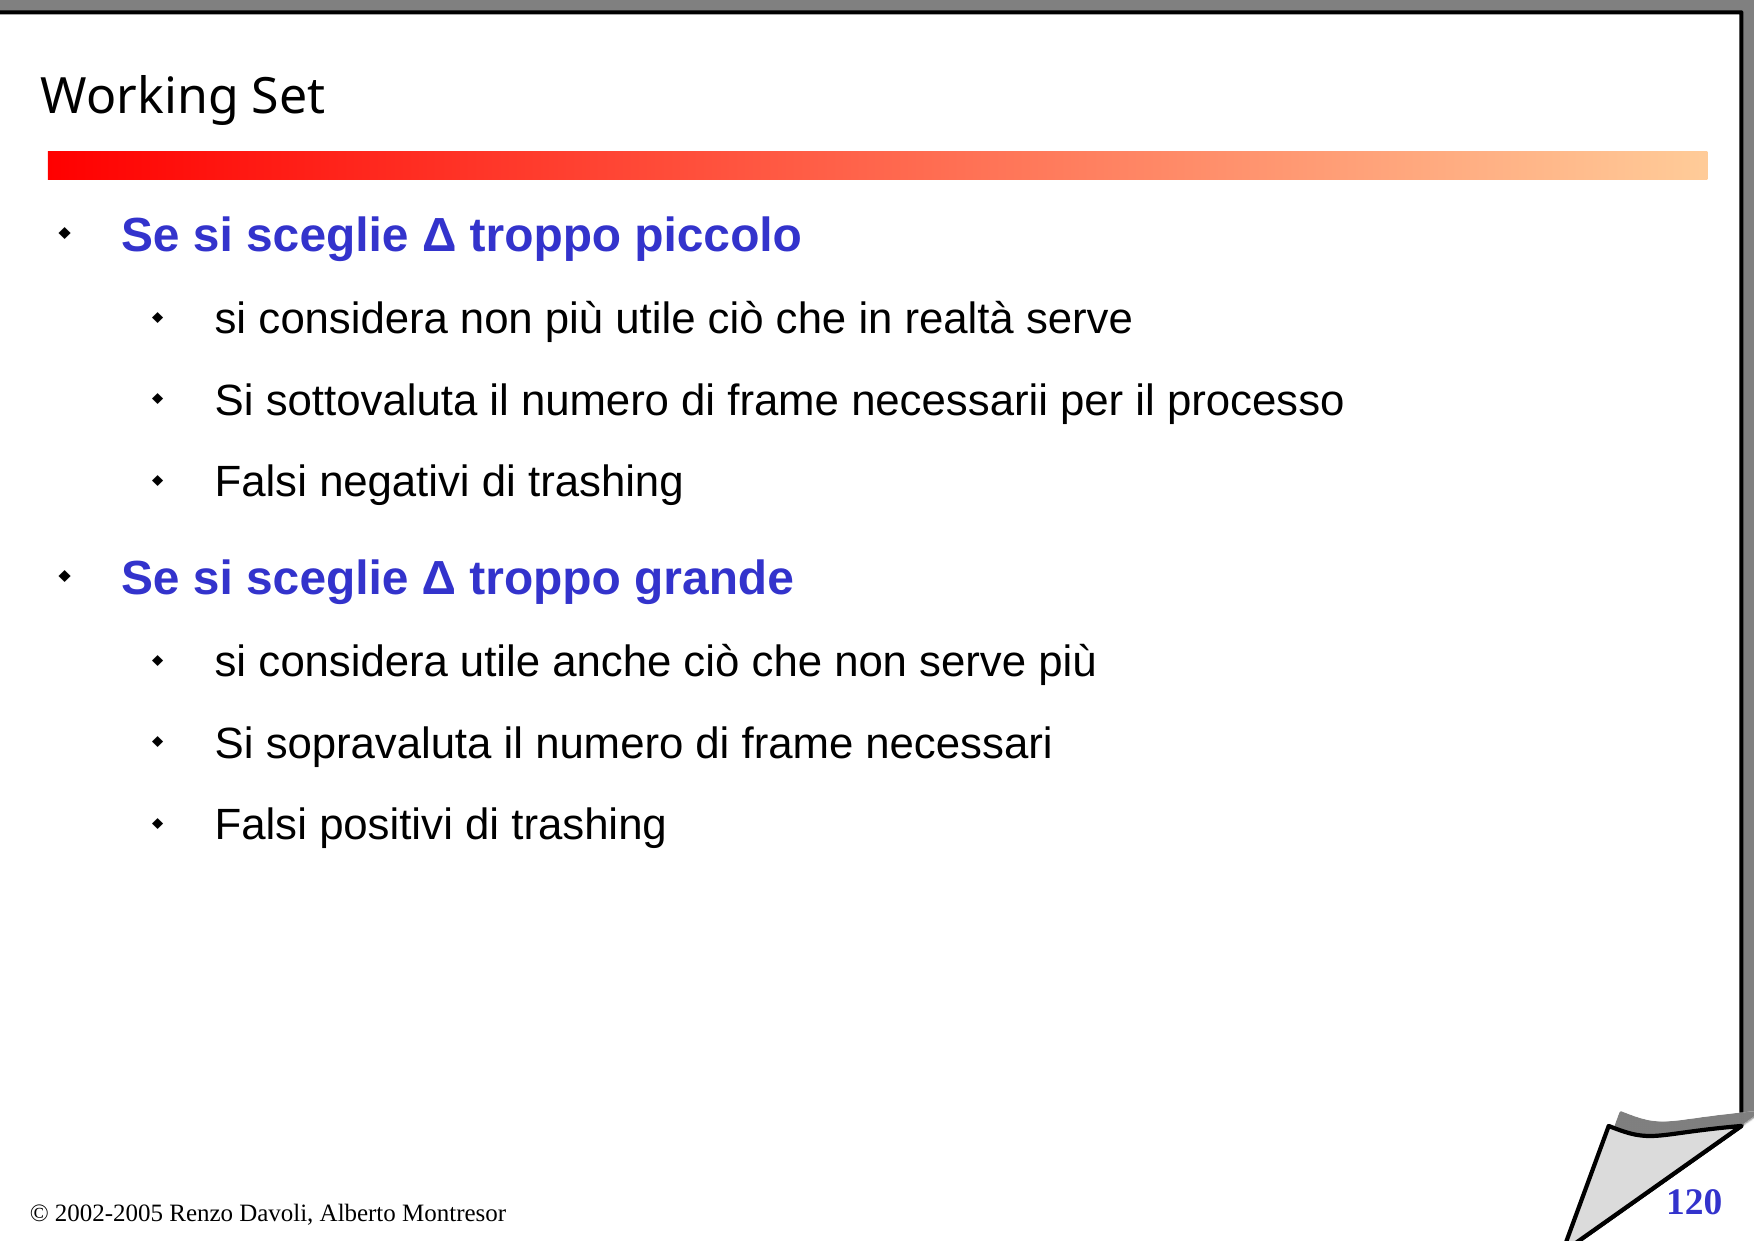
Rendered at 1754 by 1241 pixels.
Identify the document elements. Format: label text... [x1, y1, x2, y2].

text_box MMU [750, 152, 754, 179]
list Se si sceglie Δ troppo piccolo si considera non più utile ciò che in realtà serve Si sottovaluta il numero di frame necessarii per il processo Falsi negativi di trashing Se si sceglie Δ troppo grande si considera utile anche ciò che non serve più Si sopravaluta il numero di frame necessari Falsi positivi di trashing [58, 206, 1696, 849]
title Working Set [40, 49, 1714, 144]
